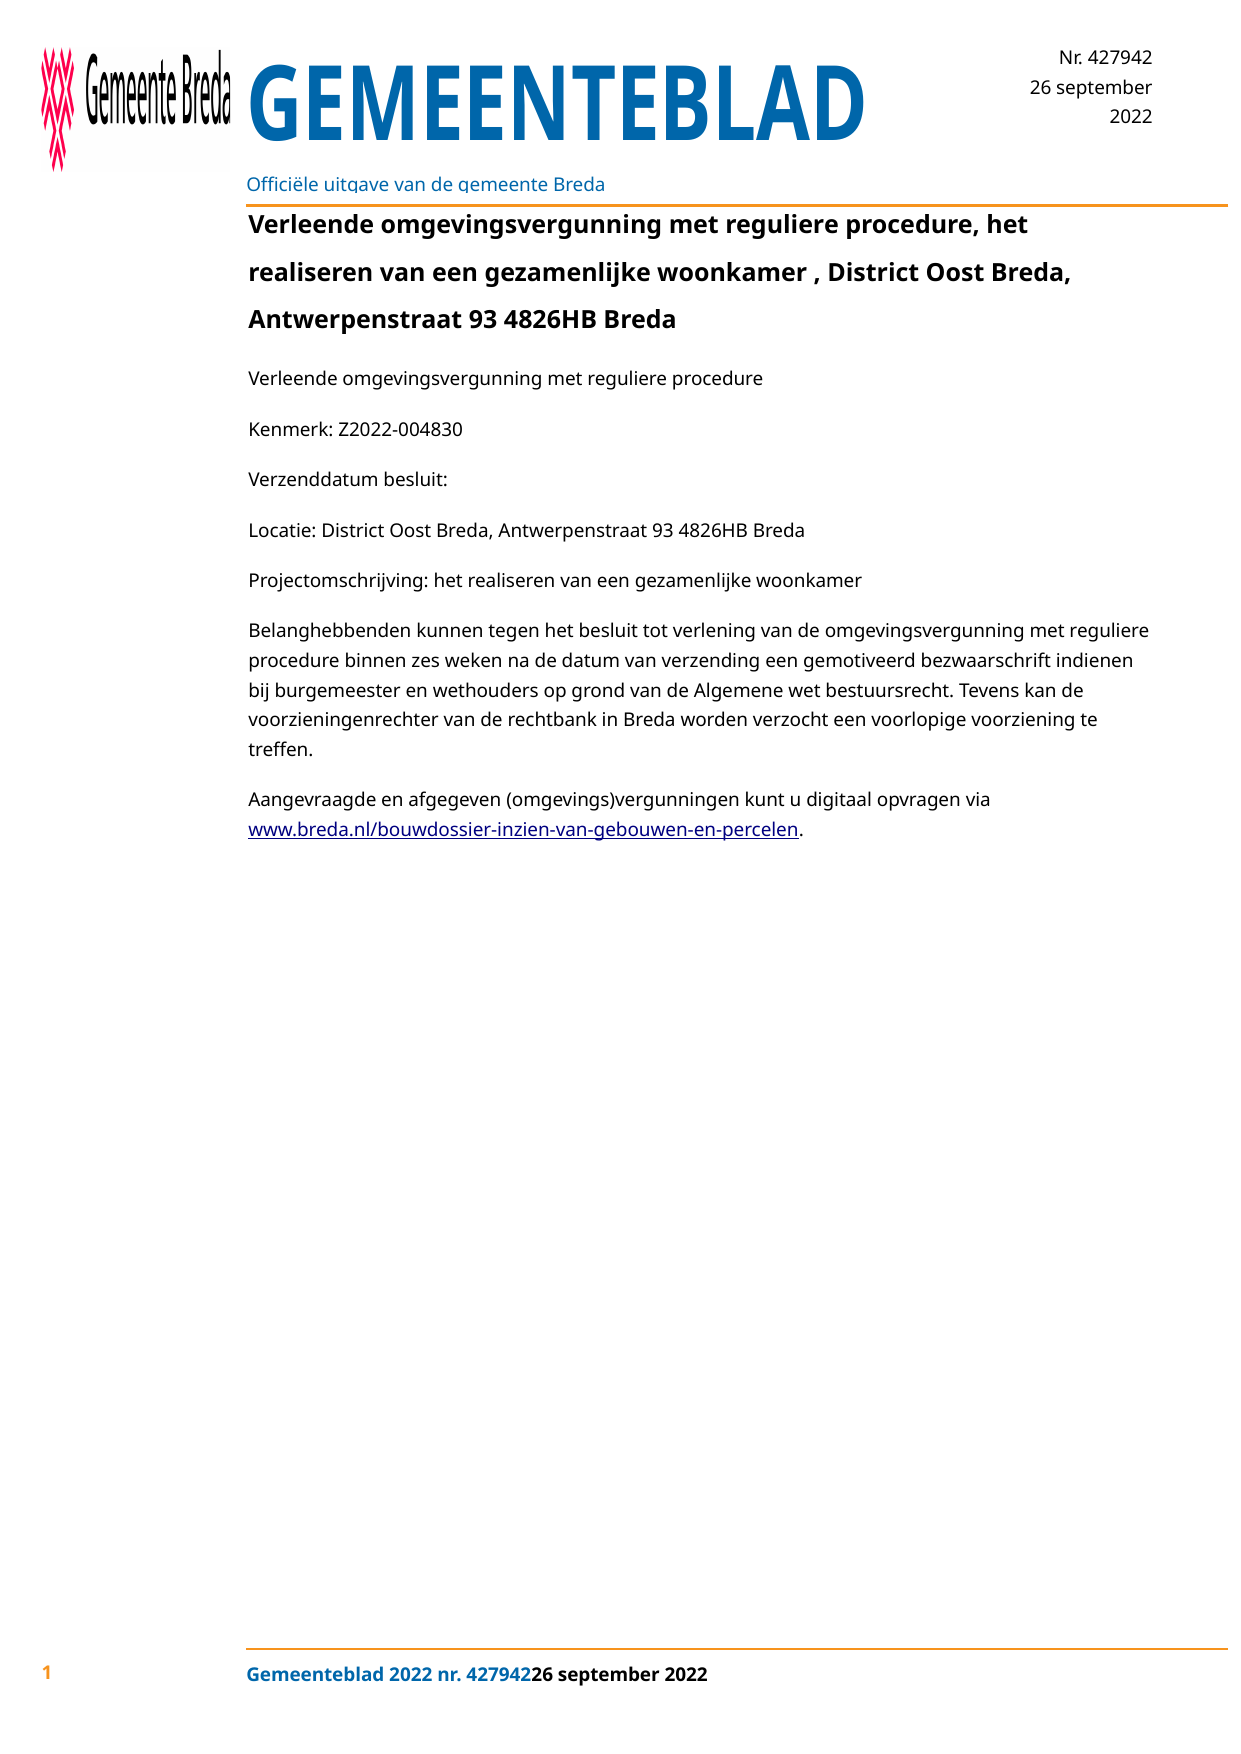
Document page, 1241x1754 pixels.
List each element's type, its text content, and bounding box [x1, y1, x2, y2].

text Verzenddatum besluit: [248, 466, 1152, 492]
text Projectomschrijving: het realiseren van een gezamenlijke woonkamer [248, 567, 1152, 593]
text Aangevraagde en afgegeven (omgevings)vergunningen kunt u digitaal opvragen via www.breda.nl/bouwdossier-inzien-van-gebouwen-en-percelen. [248, 786, 1152, 842]
text Belanghebbenden kunnen tegen het besluit tot verlening van de omgevingsvergunning met reguliere procedure binnen zes weken na de datum van verzending een gemotiveerd bezwaarschrift indienen bij burgemeester en wethouders op grond van de Algemene wet bestuursrecht. Tevens kan de voorzieningenrechter van de rechtbank in Breda worden verzocht een voorlopige voorziening te treffen. [248, 618, 1152, 762]
text Verleende omgevingsvergunning met reguliere procedure [248, 366, 1152, 391]
text Locatie: District Oost Breda, Antwerpenstraat 93 4826HB Breda [248, 517, 1152, 542]
picture [41, 47, 231, 172]
text Kenmerk: Z2022-004830 [248, 416, 1152, 442]
text Verleende omgevingsvergunning met reguliere procedure, het realiseren van een gezamenlijke woonkamer , District Oost Breda, Antwerpenstraat 93 4826HB Breda [248, 207, 1152, 336]
